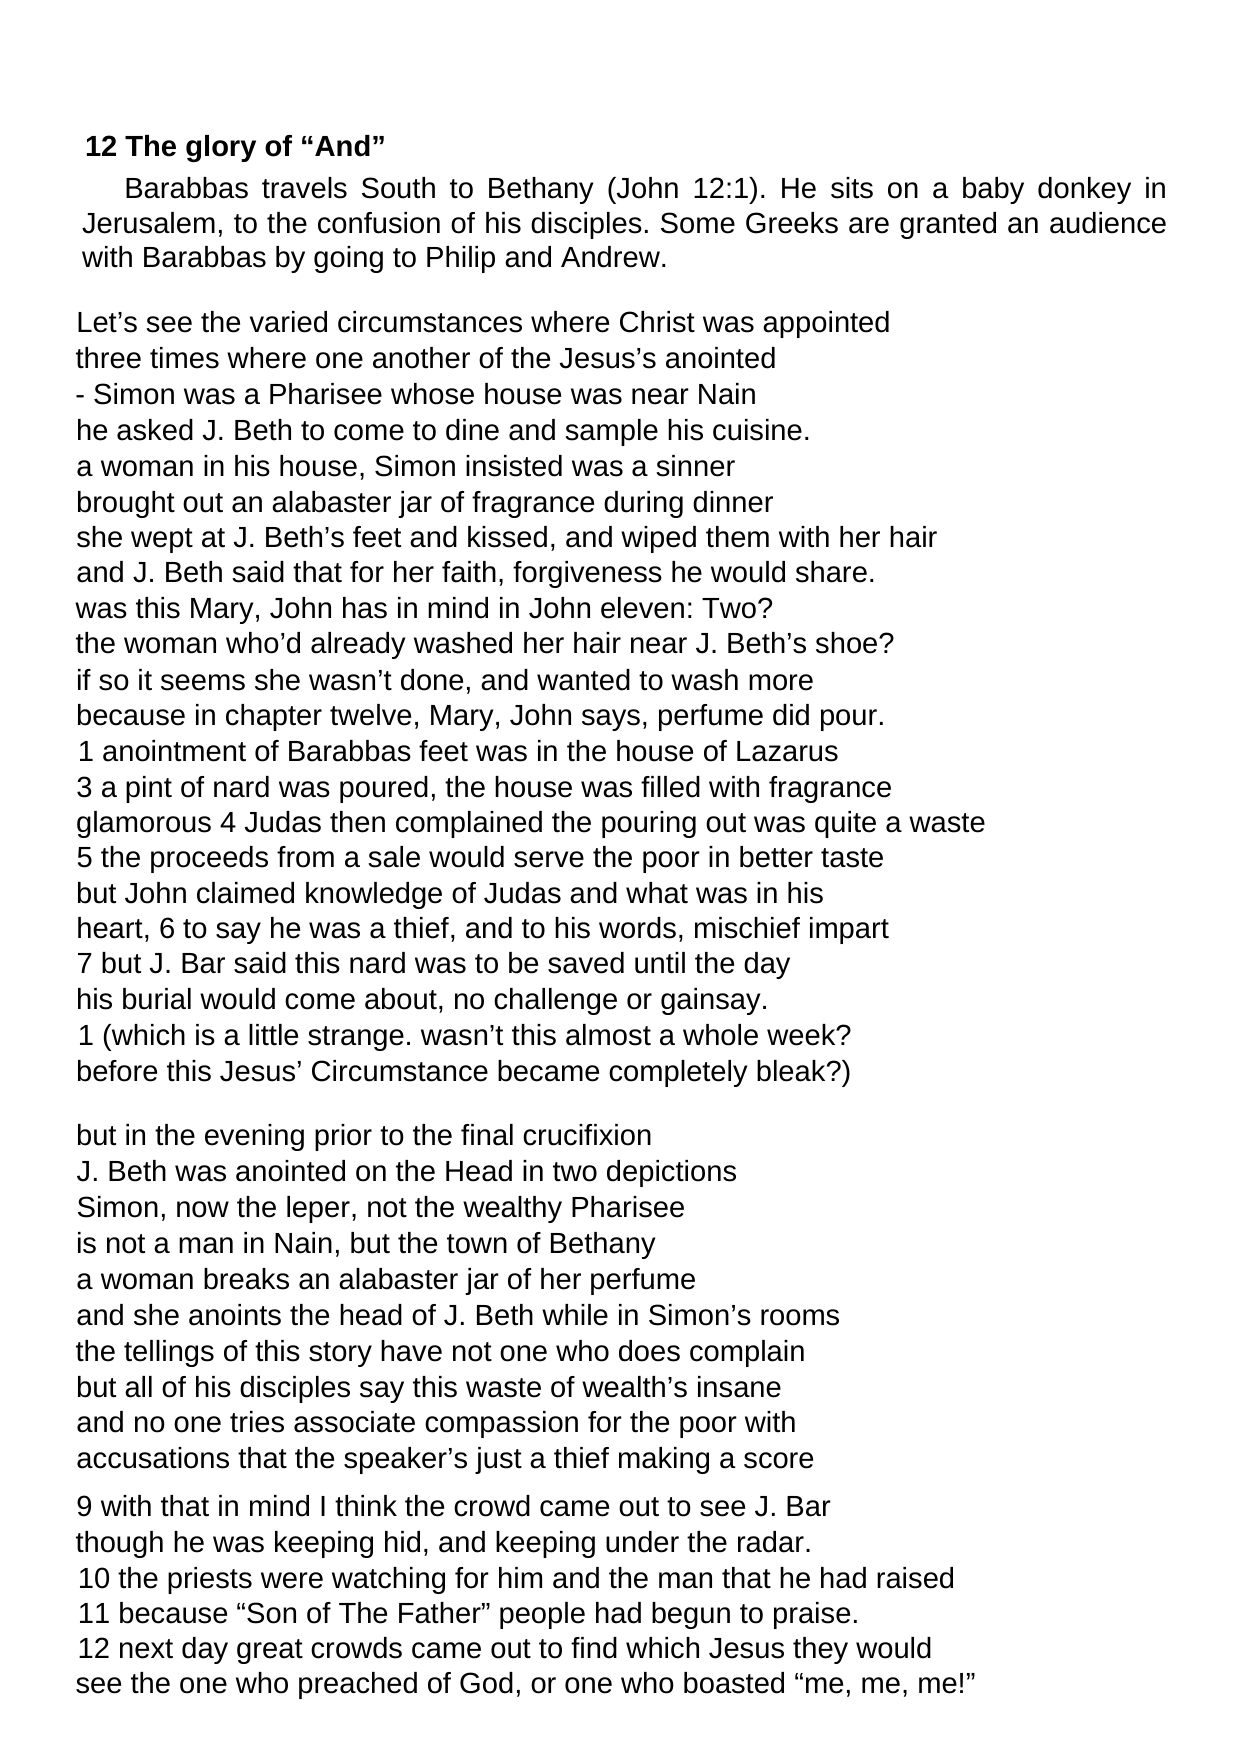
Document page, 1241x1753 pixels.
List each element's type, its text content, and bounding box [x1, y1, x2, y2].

text though he was keeping hid, and keeping under the radar. [75, 1525, 1178, 1559]
text 9 with that in mind I think the crowd came out to see J. Bar [76, 1489, 1178, 1523]
text a woman breaks an alabaster jar of her perfume [76, 1262, 1178, 1295]
text 3 a pint of nard was poured, the house was filled with fragrance glamorous 4 Judas then complained the pouring out was quite a waste [76, 770, 1033, 838]
text 1 (which is a little strange. wasn’t this almost a whole week? [78, 1018, 1178, 1052]
text and no one tries associate compassion for the poor with [76, 1406, 1178, 1439]
text if so it seems she wasn’t done, and wanted to wash more [76, 662, 1178, 696]
text 12 next day great crowds came out to find which Jesus they would see the one who preached of God, or one who boasted “me, me, me!” [75, 1631, 978, 1699]
text but in the evening prior to the final crucifixion [76, 1118, 1178, 1152]
text 5 the proceeds from a sale would serve the poor in better taste [76, 840, 1178, 874]
text Let’s see the varied circumstances where Christ was appointed [76, 305, 1178, 338]
text Barabbas travels South to Bethany (John 12:1). He sits on a baby donkey in Jerusalem, to the confusion of his disciples. Some Greeks are granted an audience with Barabbas by going to Philip and Andrew. [82, 171, 1169, 274]
text Simon, now the leper, not the wealthy Pharisee [76, 1190, 1178, 1223]
text before this Jesus’ Circumstance became completely bleak?) [76, 1054, 1178, 1088]
text the tellings of this story have not one who does complain [75, 1334, 1178, 1367]
text but John claimed knowledge of Judas and what was in his heart, 6 to say he was a thief, and to his words, mischief impart [76, 876, 907, 944]
text J. Beth was anointed on the Head in two depictions [76, 1154, 1178, 1187]
text was this Mary, John has in mind in John eleven: Two? [75, 591, 1178, 624]
text and she anoints the head of J. Beth while in Simon’s rooms [76, 1298, 1178, 1331]
text she wept at J. Beth’s feet and kissed, and wiped them with her hair and J. Beth said that for her faith, forgiveness he would share. [76, 521, 947, 588]
text he asked J. Beth to come to dine and sample his cuisine. [76, 413, 1178, 446]
text the woman who’d already washed her hair near J. Beth’s shoe? [75, 627, 1178, 660]
text accusations that the speaker’s just a thief making a score [76, 1441, 1178, 1475]
text brought out an alabaster jar of fragrance during dinner [76, 484, 1178, 518]
text because in chapter twelve, Mary, John says, perfume did pour. [76, 698, 1178, 732]
subtitle 12 The glory of “And” [85, 129, 1178, 163]
text but all of his disciples say this waste of wealth’s insane [76, 1369, 1178, 1403]
text - Simon was a Pharisee whose house was near Nain [75, 377, 1178, 410]
text is not a man in Nain, but the town of Bethany [76, 1226, 1178, 1259]
text three times where one another of the Jesus’s anointed [75, 341, 1178, 374]
text 10 the priests were watching for him and the man that he had raised 11 because “Son of The Father” people had begun to praise. [78, 1561, 958, 1629]
text a woman in his house, Simon insisted was a sinner [76, 449, 1178, 482]
text his burial would come about, no challenge or gainsay. [76, 982, 1178, 1016]
text 7 but J. Bar said this nard was to be saved until the day [76, 946, 1178, 980]
text 1 anointment of Barabbas feet was in the house of Lazarus [78, 734, 1178, 768]
